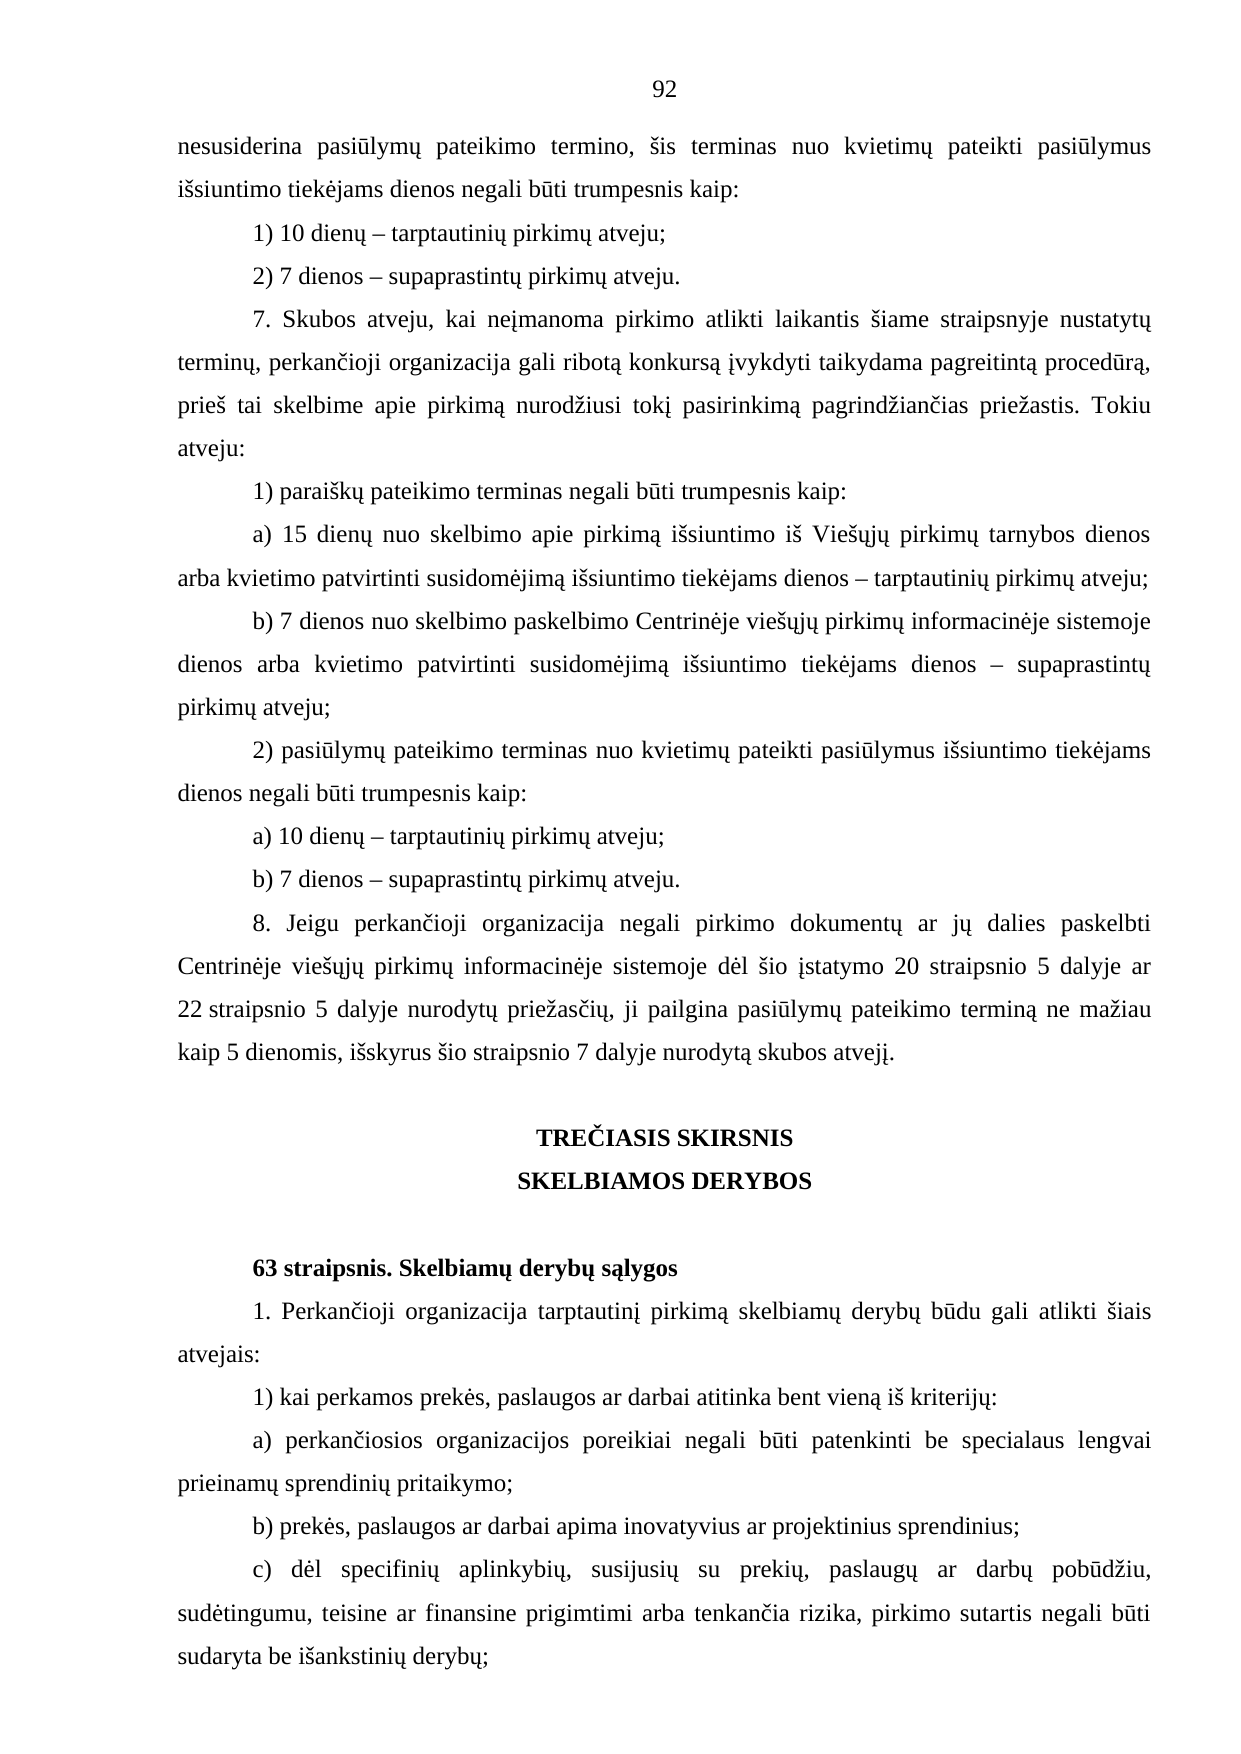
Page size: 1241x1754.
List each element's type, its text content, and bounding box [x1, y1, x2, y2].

text 2) 7 dienos – supaprastintų pirkimų atveju. [177, 261, 1152, 289]
text a) perkančiosios organizacijos poreikiai negali būti patenkinti be specialaus lengvai prieinamų sprendinių pritaikymo; [177, 1425, 1152, 1497]
text a) 10 dienų – tarptautinių pirkimų atveju; [177, 821, 1152, 850]
text 1) 10 dienų – tarptautinių pirkimų atveju; [177, 218, 1152, 246]
text 8. Jeigu perkančioji organizacija negali pirkimo dokumentų ar jų dalies paskelbti Centrinėje viešųjų pirkimų informacinėje sistemoje dėl šio įstatymo 20 straipsnio 5 dalyje ar 22 straipsnio 5 dalyje nurodytų priežasčių, ji pailgina pasiūlymų pateikimo terminą ne mažiau kaip 5 dienomis, išskyrus šio straipsnio 7 dalyje nurodytą skubos atvejį. [177, 908, 1152, 1066]
text b) 7 dienos – supaprastintų pirkimų atveju. [177, 864, 1152, 893]
text 1. Perkančioji organizacija tarptautinį pirkimą skelbiamų derybų būdu gali atlikti šiais atvejais: [177, 1296, 1152, 1368]
text nesusiderina pasiūlymų pateikimo termino, šis terminas nuo kvietimų pateikti pasiūlymus išsiuntimo tiekėjams dienos negali būti trumpesnis kaip: [177, 131, 1152, 203]
text 1) kai perkamos prekės, paslaugos ar darbai atitinka bent vieną iš kriterijų: [177, 1382, 1152, 1411]
text b) 7 dienos nuo skelbimo paskelbimo Centrinėje viešųjų pirkimų informacinėje sistemoje dienos arba kvietimo patvirtinti susidomėjimą išsiuntimo tiekėjams dienos – supaprastintų pirkimų atveju; [177, 606, 1152, 721]
text SKELBIAMOS DERYBOS [177, 1166, 1152, 1195]
text c) dėl specifinių aplinkybių, susijusių su prekių, paslaugų ar darbų pobūdžiu, sudėtingumu, teisine ar finansine prigimtimi arba tenkančia rizika, pirkimo sutartis negali būti sudaryta be išankstinių derybų; [177, 1554, 1152, 1669]
text TREČIASIS SKIRSNIS [177, 1123, 1152, 1152]
text a) 15 dienų nuo skelbimo apie pirkimą išsiuntimo iš Viešųjų pirkimų tarnybos dienos arba kvietimo patvirtinti susidomėjimą išsiuntimo tiekėjams dienos – tarptautinių pirkimų atveju; [177, 519, 1152, 591]
text 7. Skubos atveju, kai neįmanoma pirkimo atlikti laikantis šiame straipsnyje nustatytų terminų, perkančioji organizacija gali ribotą konkursą įvykdyti taikydama pagreitintą procedūrą, prieš tai skelbime apie pirkimą nurodžiusi tokį pasirinkimą pagrindžiančias priežastis. Tokiu atveju: [177, 304, 1152, 462]
text b) prekės, paslaugos ar darbai apima inovatyvius ar projektinius sprendinius; [177, 1511, 1152, 1540]
text 63 straipsnis. Skelbiamų derybų sąlygos [177, 1253, 1152, 1281]
text 2) pasiūlymų pateikimo terminas nuo kvietimų pateikti pasiūlymus išsiuntimo tiekėjams dienos negali būti trumpesnis kaip: [177, 735, 1152, 807]
text 1) paraiškų pateikimo terminas negali būti trumpesnis kaip: [177, 476, 1152, 505]
